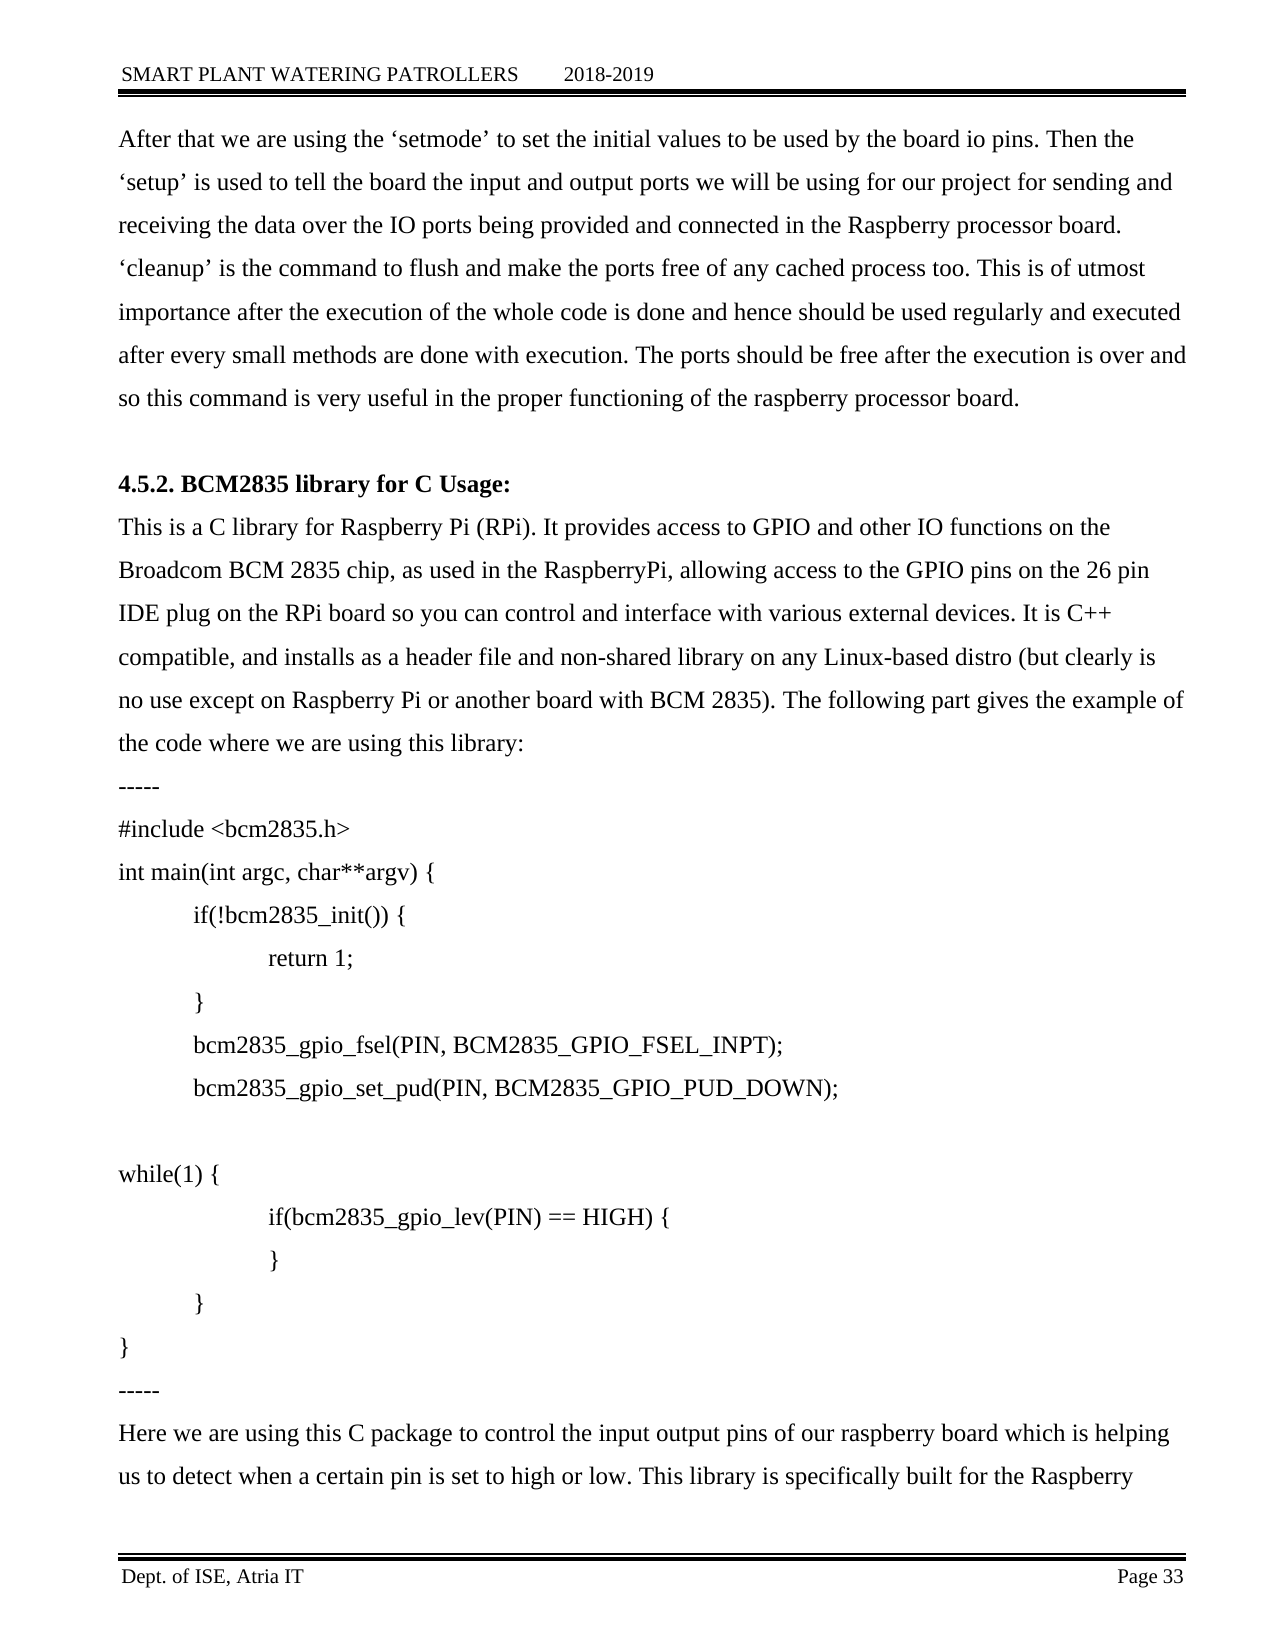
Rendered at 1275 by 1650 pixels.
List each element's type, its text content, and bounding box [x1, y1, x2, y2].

text bcm2835_gpio_set_pud(PIN, BCM2835_GPIO_PUD_DOWN); [118, 1073, 1186, 1102]
text } [118, 1332, 1186, 1360]
text if(!bcm2835_init()) { [118, 900, 1186, 929]
text } [118, 1288, 1186, 1317]
text Here we are using this C package to control the input output pins of our raspberry board which is helping us to detect when a certain pin is set to high or low. This library is specifically built for the Raspberry [118, 1418, 1186, 1490]
text ----- [118, 1375, 1186, 1403]
text bcm2835_gpio_fsel(PIN, BCM2835_GPIO_FSEL_INPT); [118, 1030, 1186, 1058]
text ‘cleanup’ is the command to flush and make the ports free of any cached process too. This is of utmost importance after the execution of the whole code is done and hence should be used regularly and executed after every small methods are done with execution. The ports should be free after the execution is over and so this command is very useful in the proper functioning of the raspberry processor board. [118, 253, 1186, 412]
text int main(int argc, char**argv) { [118, 857, 1186, 886]
text } [118, 1245, 1186, 1274]
text This is a C library for Raspberry Pi (RPi). It provides access to GPIO and other IO functions on the Broadcom BCM 2835 chip, as used in the RaspberryPi, allowing access to the GPIO pins on the 26 pin IDE plug on the RPi board so you can control and interface with various external devices. It is C++ compatible, and installs as a header file and non-shared library on any Linux-based distro (but clearly is no use except on Raspberry Pi or another board with BCM 2835). The following part gives the example of the code where we are using this library: [118, 512, 1186, 757]
text if(bcm2835_gpio_lev(PIN) == HIGH) { [118, 1202, 1186, 1231]
text After that we are using the ‘setmode’ to set the initial values to be used by the board io pins. Then the ‘setup’ is used to tell the board the input and output ports we will be using for our project for sending and receiving the data over the IO ports being provided and connected in the Raspberry processor board. [118, 124, 1186, 239]
text 4.5.2. BCM2835 library for C Usage: [118, 469, 1186, 498]
text ----- [118, 771, 1186, 800]
text while(1) { [118, 1159, 1186, 1188]
text return 1; [118, 943, 1186, 972]
text } [118, 987, 1186, 1015]
text #include <bcm2835.h> [118, 814, 1186, 843]
